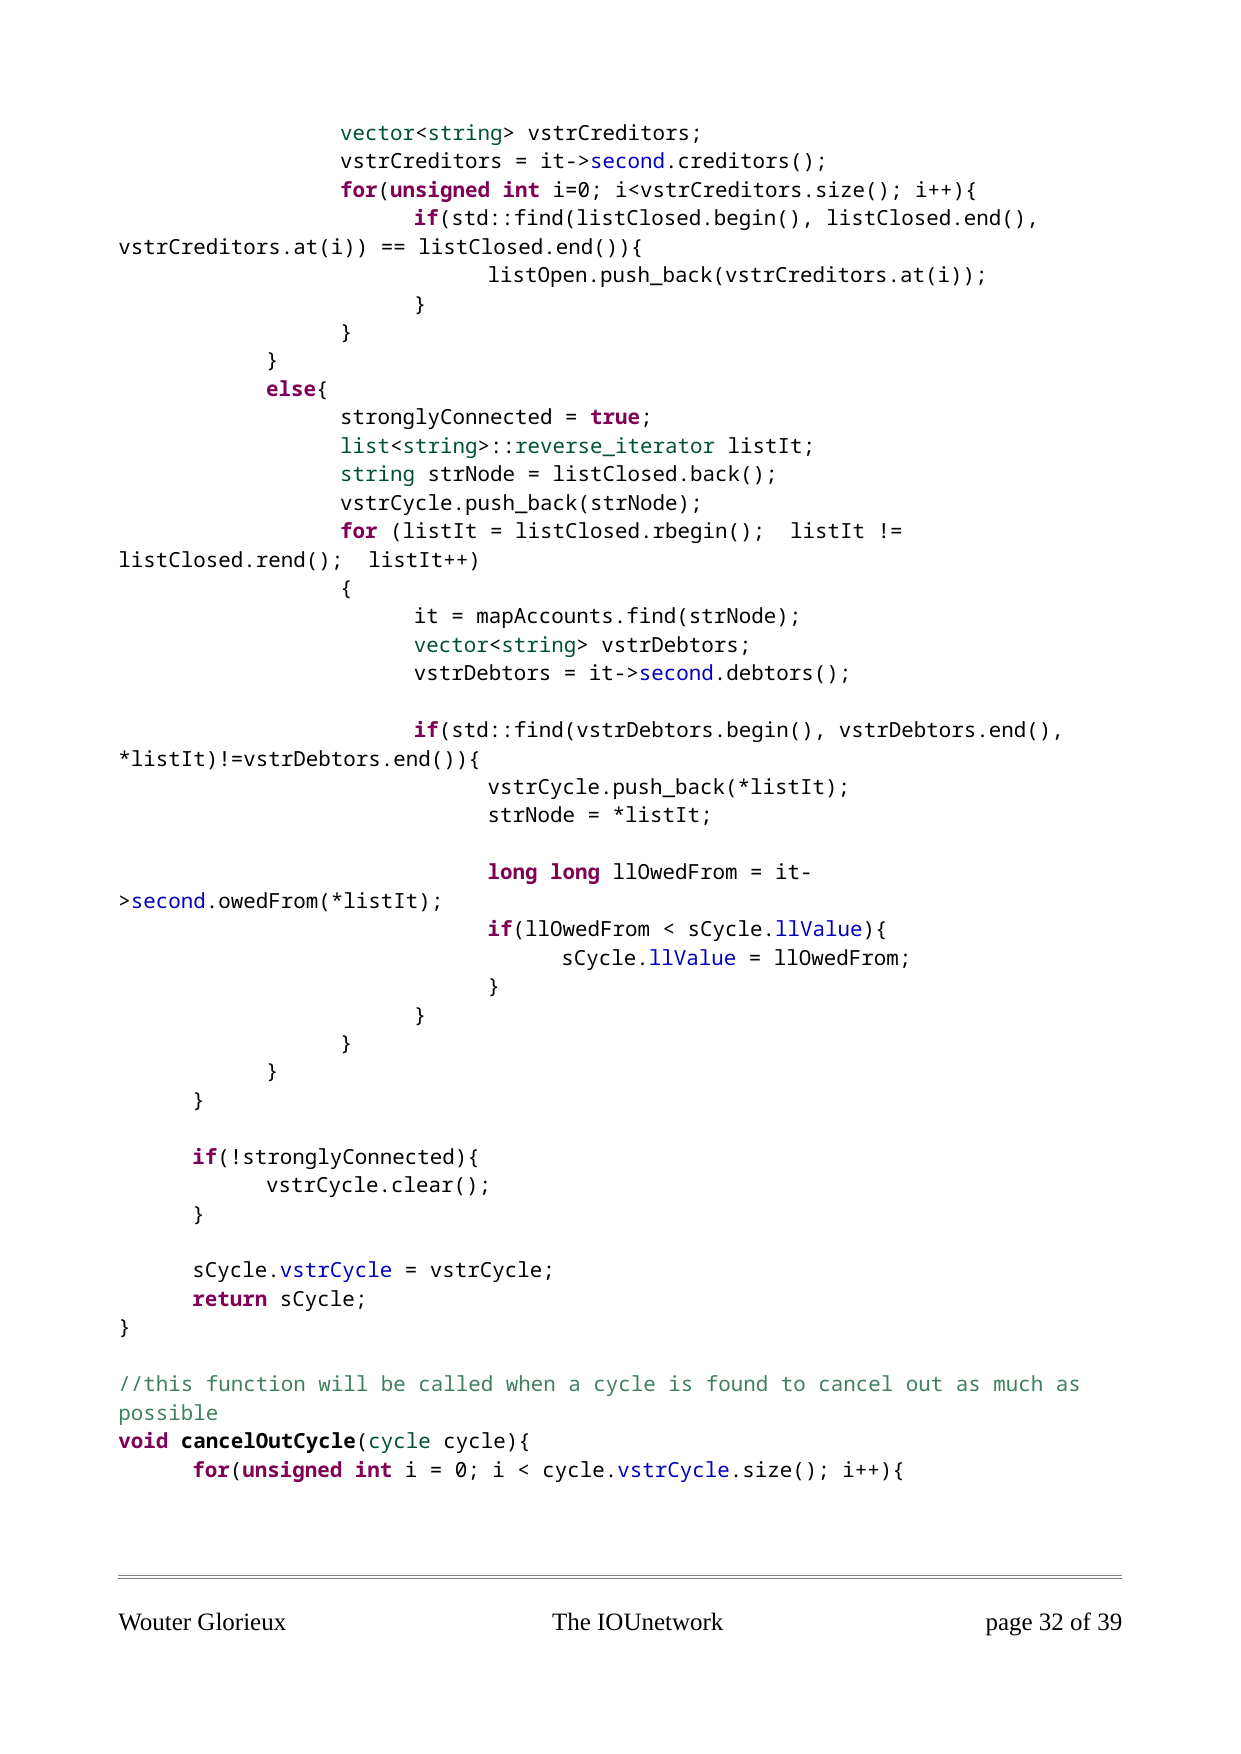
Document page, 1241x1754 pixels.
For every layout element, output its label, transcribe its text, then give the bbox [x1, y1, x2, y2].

text return sCycle; [118, 1284, 1122, 1312]
text void cancelOutCycle(cycle cycle){ [118, 1426, 1122, 1455]
text stronglyConnected = true; [118, 402, 1122, 431]
text //this function will be called when a cycle is found to cancel out as much as possible [118, 1369, 1122, 1426]
text } [118, 1085, 1122, 1113]
text } [118, 1057, 1122, 1085]
text else{ [118, 374, 1122, 402]
text sCycle.vstrCycle = vstrCycle; [118, 1256, 1122, 1284]
text strNode = *listIt; [118, 801, 1122, 829]
text for(unsigned int i = 0; i < cycle.vstrCycle.size(); i++){ [118, 1455, 1122, 1483]
text vstrDebtors = it->second.debtors(); [118, 658, 1122, 687]
text vstrCycle.clear(); [118, 1170, 1122, 1199]
text } [118, 1199, 1122, 1227]
text string strNode = listClosed.back(); [118, 459, 1122, 488]
text listOpen.push_back(vstrCreditors.at(i)); [118, 260, 1122, 289]
text vstrCreditors = it->second.creditors(); [118, 147, 1122, 175]
text vstrCycle.push_back(*listIt); [118, 772, 1122, 801]
text it = mapAccounts.find(strNode); [118, 602, 1122, 630]
text if(!stronglyConnected){ [118, 1142, 1122, 1170]
text vector<string> vstrDebtors; [118, 630, 1122, 658]
text if(std::find(listClosed.begin(), listClosed.end(), vstrCreditors.at(i)) == listClosed.end()){ [118, 203, 1122, 260]
text sCycle.llValue = llOwedFrom; [118, 943, 1122, 971]
text for (listIt = listClosed.rbegin(); listIt != listClosed.rend(); listIt++) [118, 516, 1122, 573]
text list<string>::reverse_iterator listIt; [118, 431, 1122, 459]
text long long llOwedFrom = it->second.owedFrom(*listIt); [118, 857, 1122, 914]
text { [118, 573, 1122, 602]
text } [118, 289, 1122, 317]
text } [118, 971, 1122, 1000]
text } [118, 317, 1122, 346]
text vector<string> vstrCreditors; [118, 118, 1122, 147]
text if(llOwedFrom < sCycle.llValue){ [118, 914, 1122, 943]
text } [118, 1000, 1122, 1028]
text if(std::find(vstrDebtors.begin(), vstrDebtors.end(), *listIt)!=vstrDebtors.end()){ [118, 715, 1122, 772]
text for(unsigned int i=0; i<vstrCreditors.size(); i++){ [118, 175, 1122, 203]
text } [118, 1028, 1122, 1057]
text } [118, 346, 1122, 374]
text } [118, 1312, 1122, 1341]
text vstrCycle.push_back(strNode); [118, 488, 1122, 516]
